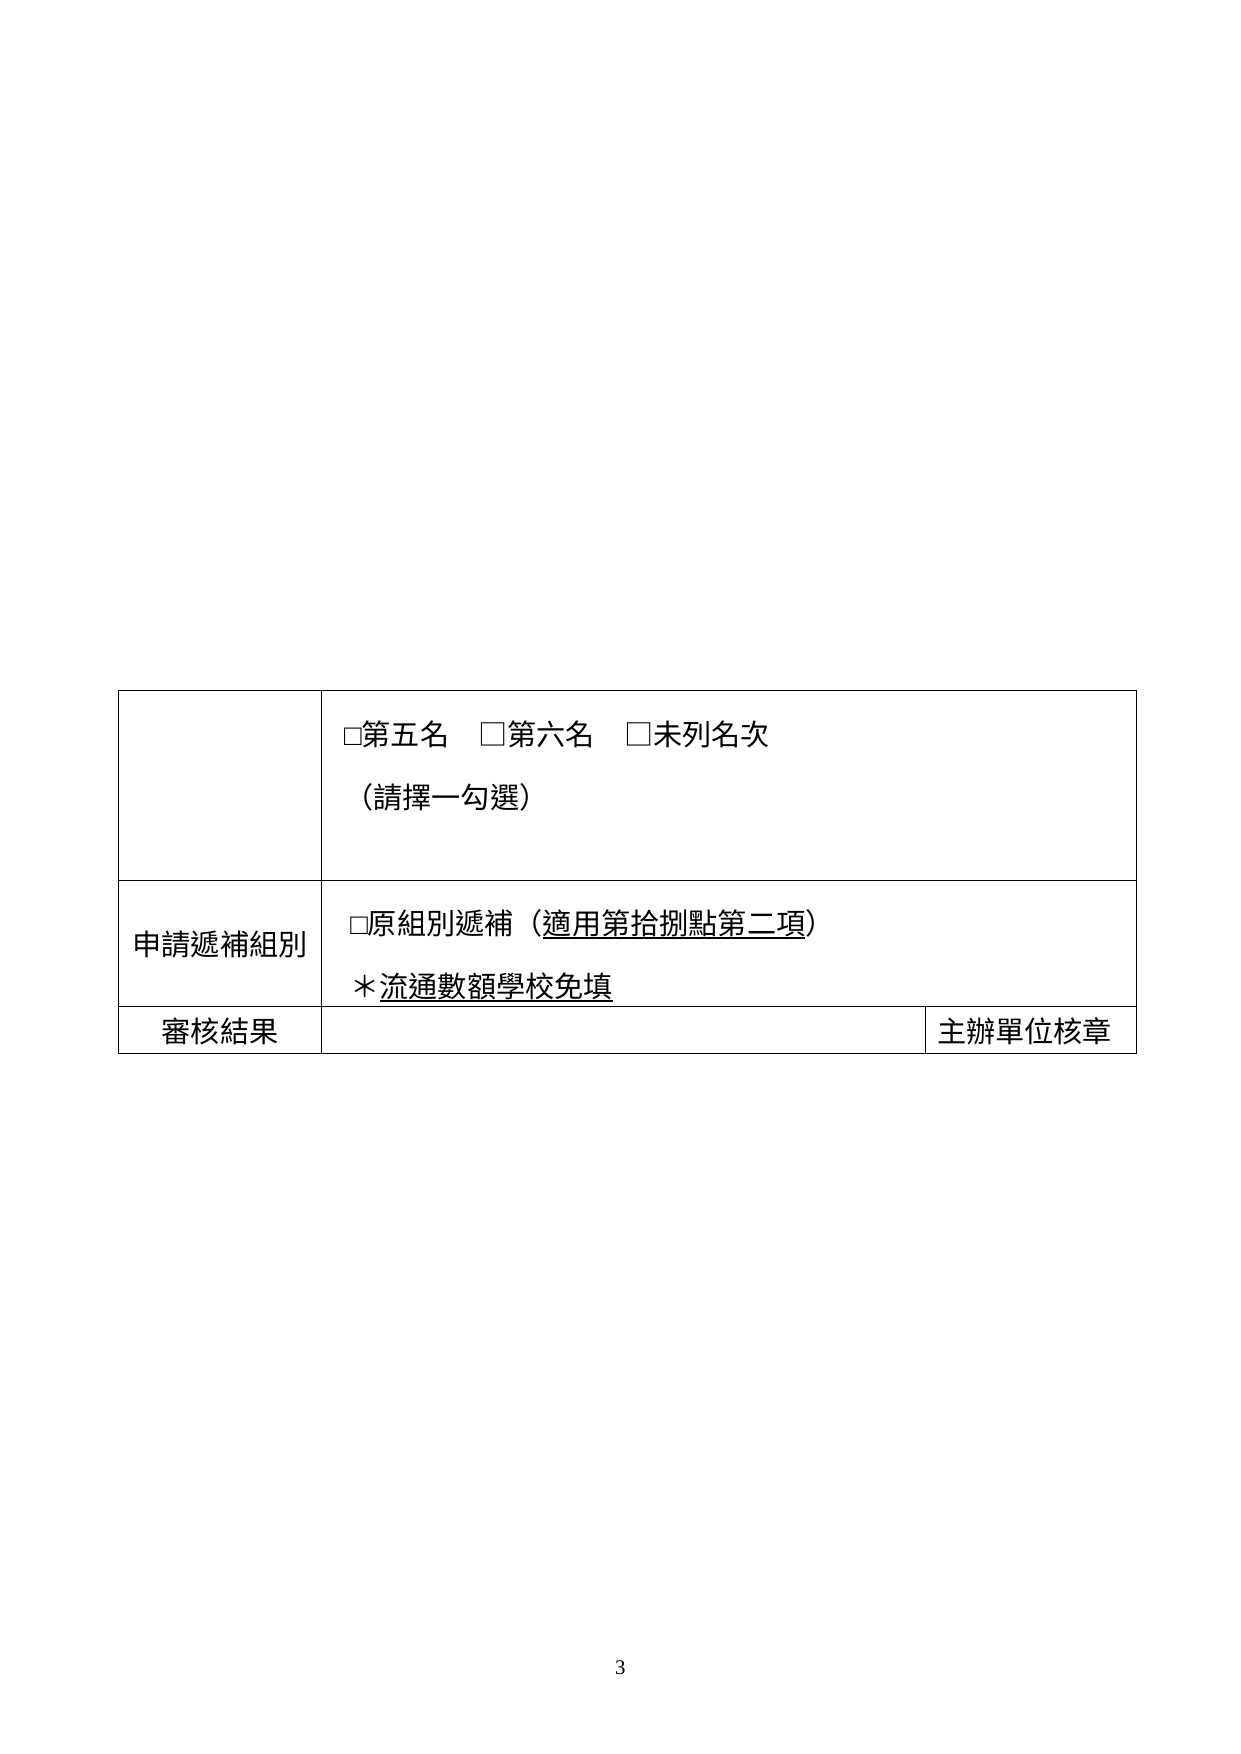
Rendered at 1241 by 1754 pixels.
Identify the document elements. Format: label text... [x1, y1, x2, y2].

table_cell □原組別遞補（適用第拾捌點第二項） ＊流通數額學校免填 [322, 881, 1136, 1006]
table_cell 審核結果 [119, 1007, 321, 1053]
table_cell [119, 691, 321, 879]
table_cell [322, 691, 1136, 879]
table_cell [322, 1007, 925, 1053]
table_header □第五名 □第六名 □未列名次 （請擇一勾選） [333, 692, 938, 816]
table_cell 申請遞補組別 [119, 881, 321, 1006]
table_cell 主辦單位核章 [926, 1007, 1136, 1053]
